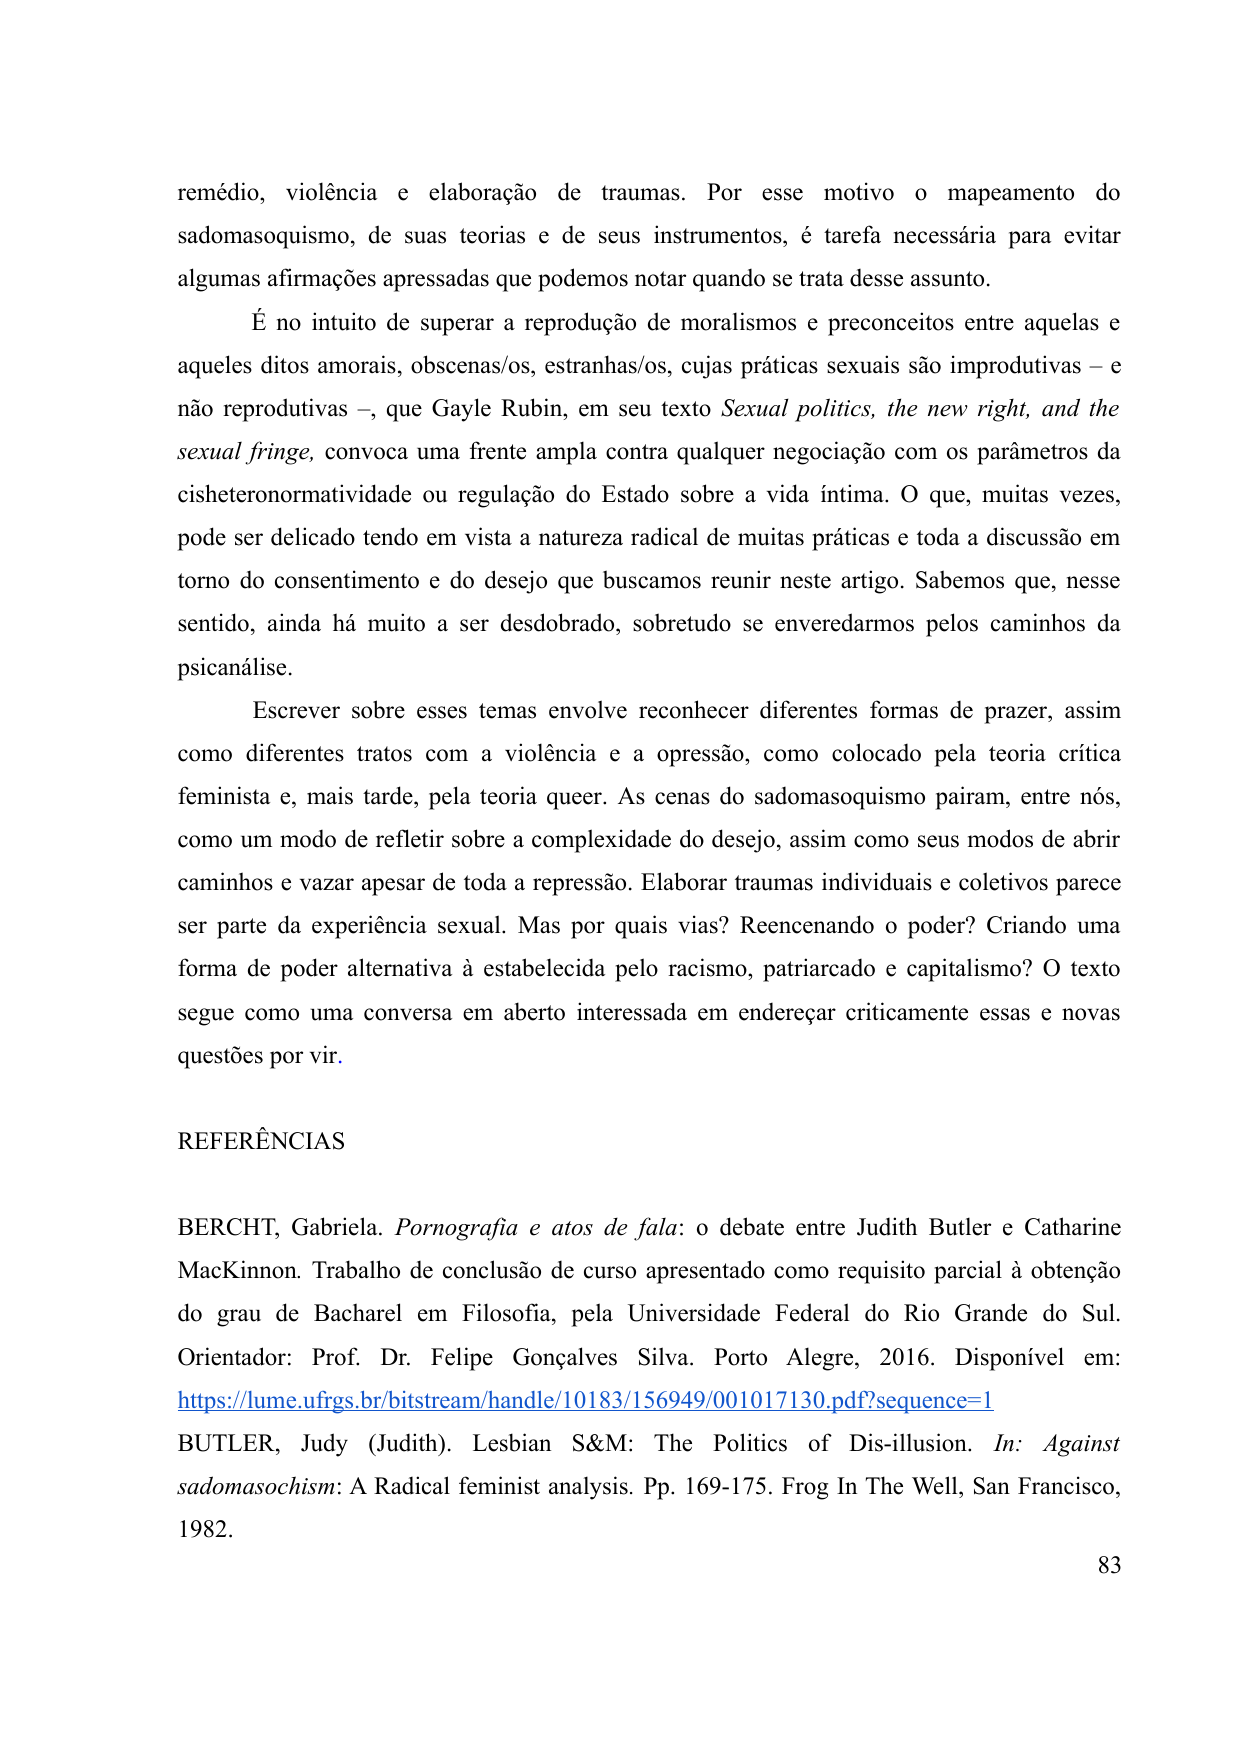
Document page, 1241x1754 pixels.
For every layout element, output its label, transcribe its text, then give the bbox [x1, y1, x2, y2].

text Escrever sobre esses temas envolve reconhecer diferentes formas de prazer, assim como diferentes tratos com a violência e a opressão, como colocado pela teoria crítica feminista e, mais tarde, pela teoria queer. As cenas do sadomasoquismo pairam, entre nós, como um modo de refletir sobre a complexidade do desejo, assim como seus modos de abrir caminhos e vazar apesar de toda a repressão. Elaborar traumas individuais e coletivos parece ser parte da experiência sexual. Mas por quais vias? Reencenando o poder? Criando uma forma de poder alternativa à estabelecida pelo racismo, patriarcado e capitalismo? O texto segue como uma conversa em aberto interessada em endereçar criticamente essas e novas questões por vir. [177, 695, 1122, 1068]
text remédio, violência e elaboração de traumas. Por esse motivo o mapeamento do sadomasoquismo, de suas teorias e de seus instrumentos, é tarefa necessária para evitar algumas afirmações apressadas que podemos notar quando se trata desse assunto. [177, 177, 1122, 292]
text BERCHT, Gabriela. Pornografia e atos de fala: o debate entre Judith Butler e Catharine MacKinnon. Trabalho de conclusão de curso apresentado como requisito parcial à obtenção do grau de Bacharel em Filosofia, pela Universidade Federal do Rio Grande do Sul. Orientador: Prof. Dr. Felipe Gonçalves Silva. Porto Alegre, 2016. Disponível em: https://lume.ufrgs.br/bitstream/handle/10183/156949/001017130.pdf?sequence=1 [177, 1212, 1122, 1413]
text É no intuito de superar a reprodução de moralismos e preconceitos entre aquelas e aqueles ditos amorais, obscenas/os, estranhas/os, cujas práticas sexuais são improdutivas – e não reprodutivas –, que Gayle Rubin, em seu texto Sexual politics, the new right, and the sexual fringe, convoca uma frente ampla contra qualquer negociação com os parâmetros da cisheteronormatividade ou regulação do Estado sobre a vida íntima. O que, muitas vezes, pode ser delicado tendo em vista a natureza radical de muitas práticas e toda a discussão em torno do consentimento e do desejo que buscamos reunir neste artigo. Sabemos que, nesse sentido, ainda há muito a ser desdobrado, sobretudo se enveredarmos pelos caminhos da psicanálise. [177, 307, 1122, 680]
text REFERÊNCIAS [177, 1126, 1122, 1155]
text BUTLER, Judy (Judith). Lesbian S&M: The Politics of Dis-illusion. In: Against sadomasochism: A Radical feminist analysis. Pp. 169-175. Frog In The Well, San Francisco, 1982. [177, 1428, 1122, 1543]
